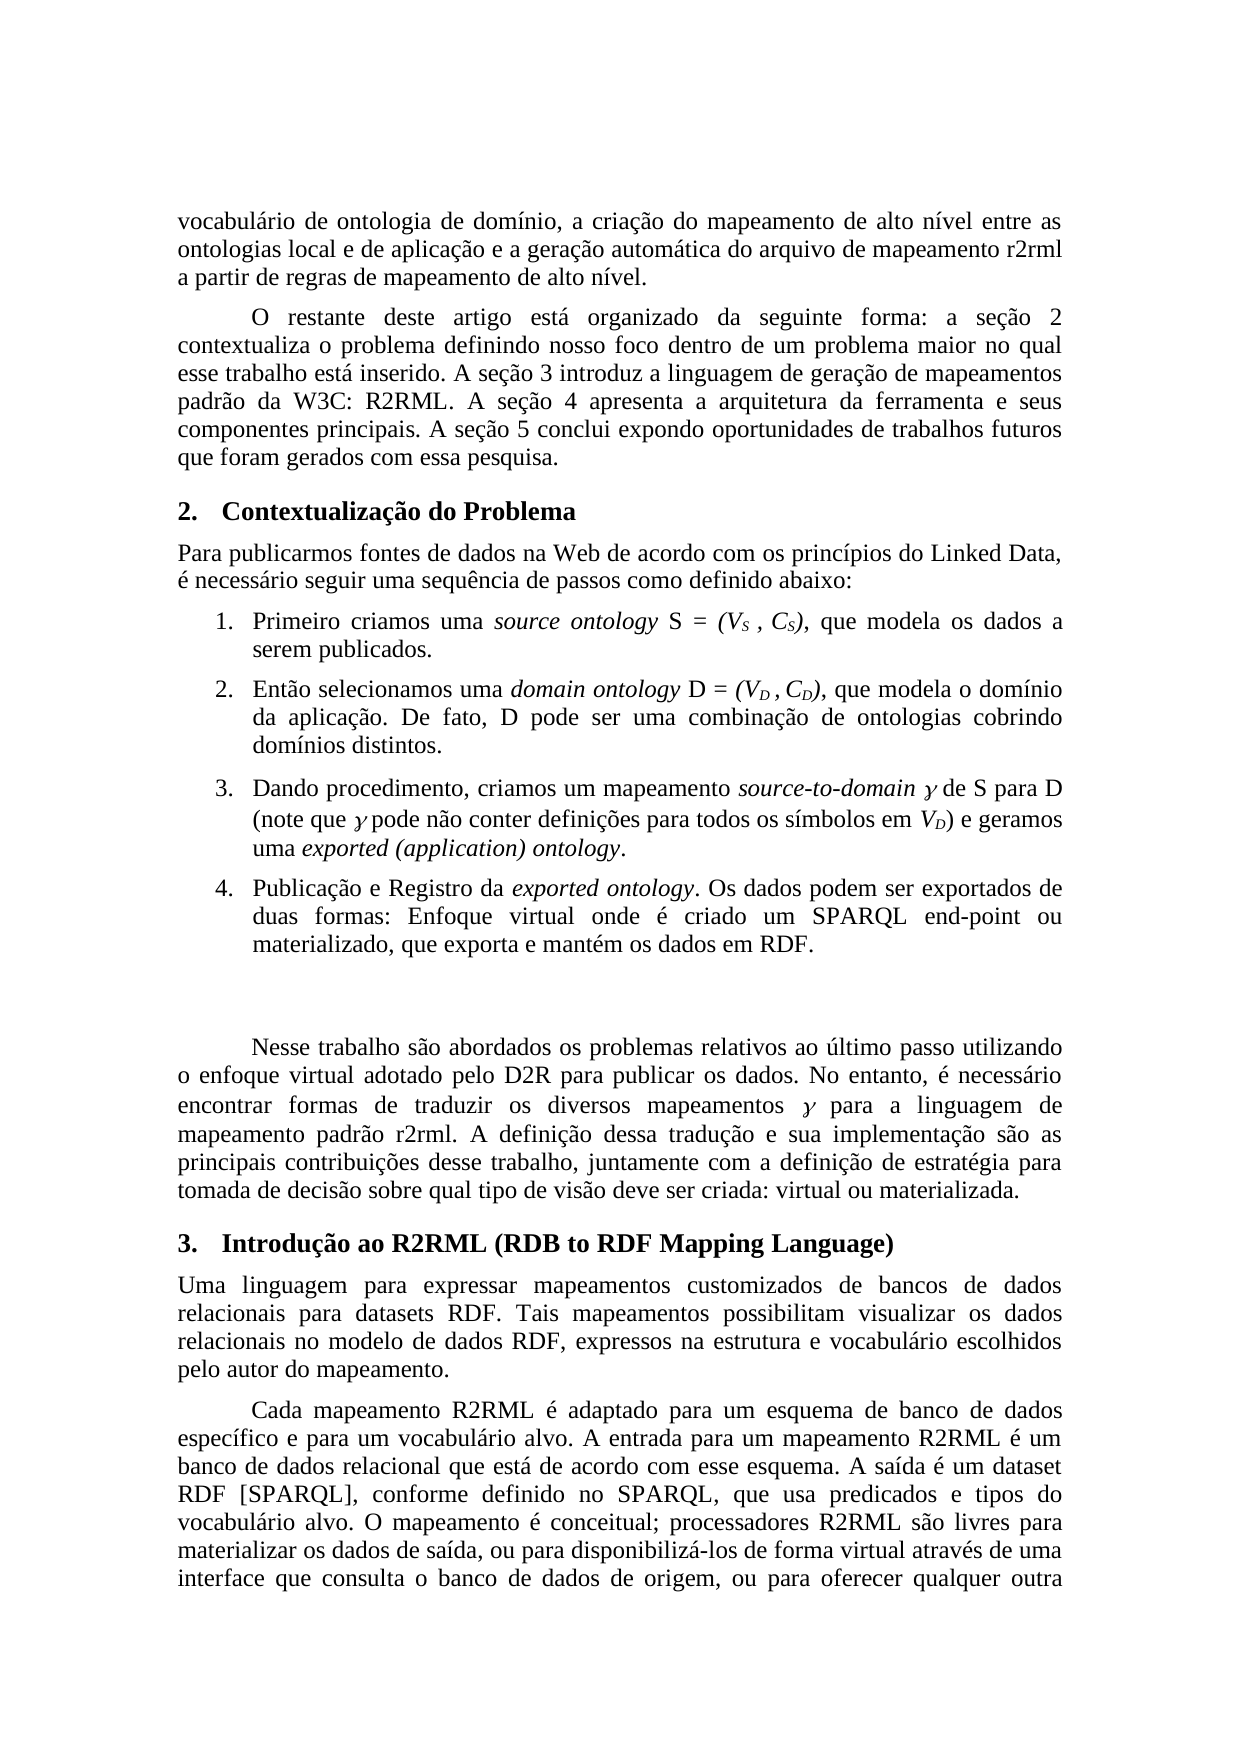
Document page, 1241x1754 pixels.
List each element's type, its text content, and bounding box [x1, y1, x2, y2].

text vocabulário de ontologia de domínio, a criação do mapeamento de alto nível entre as ontologias local e de aplicação e a geração automática do arquivo de mapeamento r2rml a partir de regras de mapeamento de alto nível. [177, 207, 1063, 291]
text Para publicarmos fontes de dados na Web de acordo com os princípios do Linked Data, é necessário seguir uma sequência de passos como definido abaixo: [177, 538, 1063, 594]
list Primeiro criamos uma source ontology S = (VS , CS), que modela os dados a serem publicados. [215, 607, 1063, 663]
text Uma linguagem para expressar mapeamentos customizados de bancos de dados relacionais para datasets RDF. Tais mapeamentos possibilitam visualizar os dados relacionais no modelo de dados RDF, expressos na estrutura e vocabulário escolhidos pelo autor do mapeamento. [177, 1271, 1063, 1383]
list Dando procedimento, criamos um mapeamento source-to-domain  de S para D (note que  pode não conter definições para todos os símbolos em VD) e geramos uma exported (application) ontology. [215, 772, 1063, 862]
title Contextualização do Problema [177, 496, 1063, 526]
text Cada mapeamento R2RML é adaptado para um esquema de banco de dados específico e para um vocabulário alvo. A entrada para um mapeamento R2RML é um banco de dados relacional que está de acordo com esse esquema. A saída é um dataset RDF [SPARQL], conforme definido no SPARQL, que usa predicados e tipos do vocabulário alvo. O mapeamento é conceitual; processadores R2RML são livres para materializar os dados de saída, ou para disponibilizá-los de forma virtual através de uma interface que consulta o banco de dados de origem, ou para oferecer qualquer outra [177, 1396, 1063, 1592]
list Então selecionamos uma domain ontology D = (VD , CD), que modela o domínio da aplicação. De fato, D pode ser uma combinação de ontologias cobrindo domínios distintos. [215, 675, 1063, 759]
list Publicação e Registro da exported ontology. Os dados podem ser exportados de duas formas: Enfoque virtual onde é criado um SPARQL end-point ou materializado, que exporta e mantém os dados em RDF. [215, 874, 1063, 958]
title Introdução ao R2RML (RDB to RDF Mapping Language) [177, 1229, 1063, 1259]
text Nesse trabalho são abordados os problemas relativos ao último passo utilizando o enfoque virtual adotado pelo D2R para publicar os dados. No entanto, é necessário encontrar formas de traduzir os diversos mapeamentos  para a linguagem de mapeamento padrão r2rml. A definição dessa tradução e sua implementação são as principais contribuições desse trabalho, juntamente com a definição de estratégia para tomada de decisão sobre qual tipo de visão deve ser criada: virtual ou materializada. [177, 1033, 1063, 1204]
text O restante deste artigo está organizado da seguinte forma: a seção 2 contextualiza o problema definindo nosso foco dentro de um problema maior no qual esse trabalho está inserido. A seção 3 introduz a linguagem de geração de mapeamentos padrão da W3C: R2RML. A seção 4 apresenta a arquitetura da ferramenta e seus componentes principais. A seção 5 conclui expondo oportunidades de trabalhos futuros que foram gerados com essa pesquisa. [177, 303, 1063, 471]
